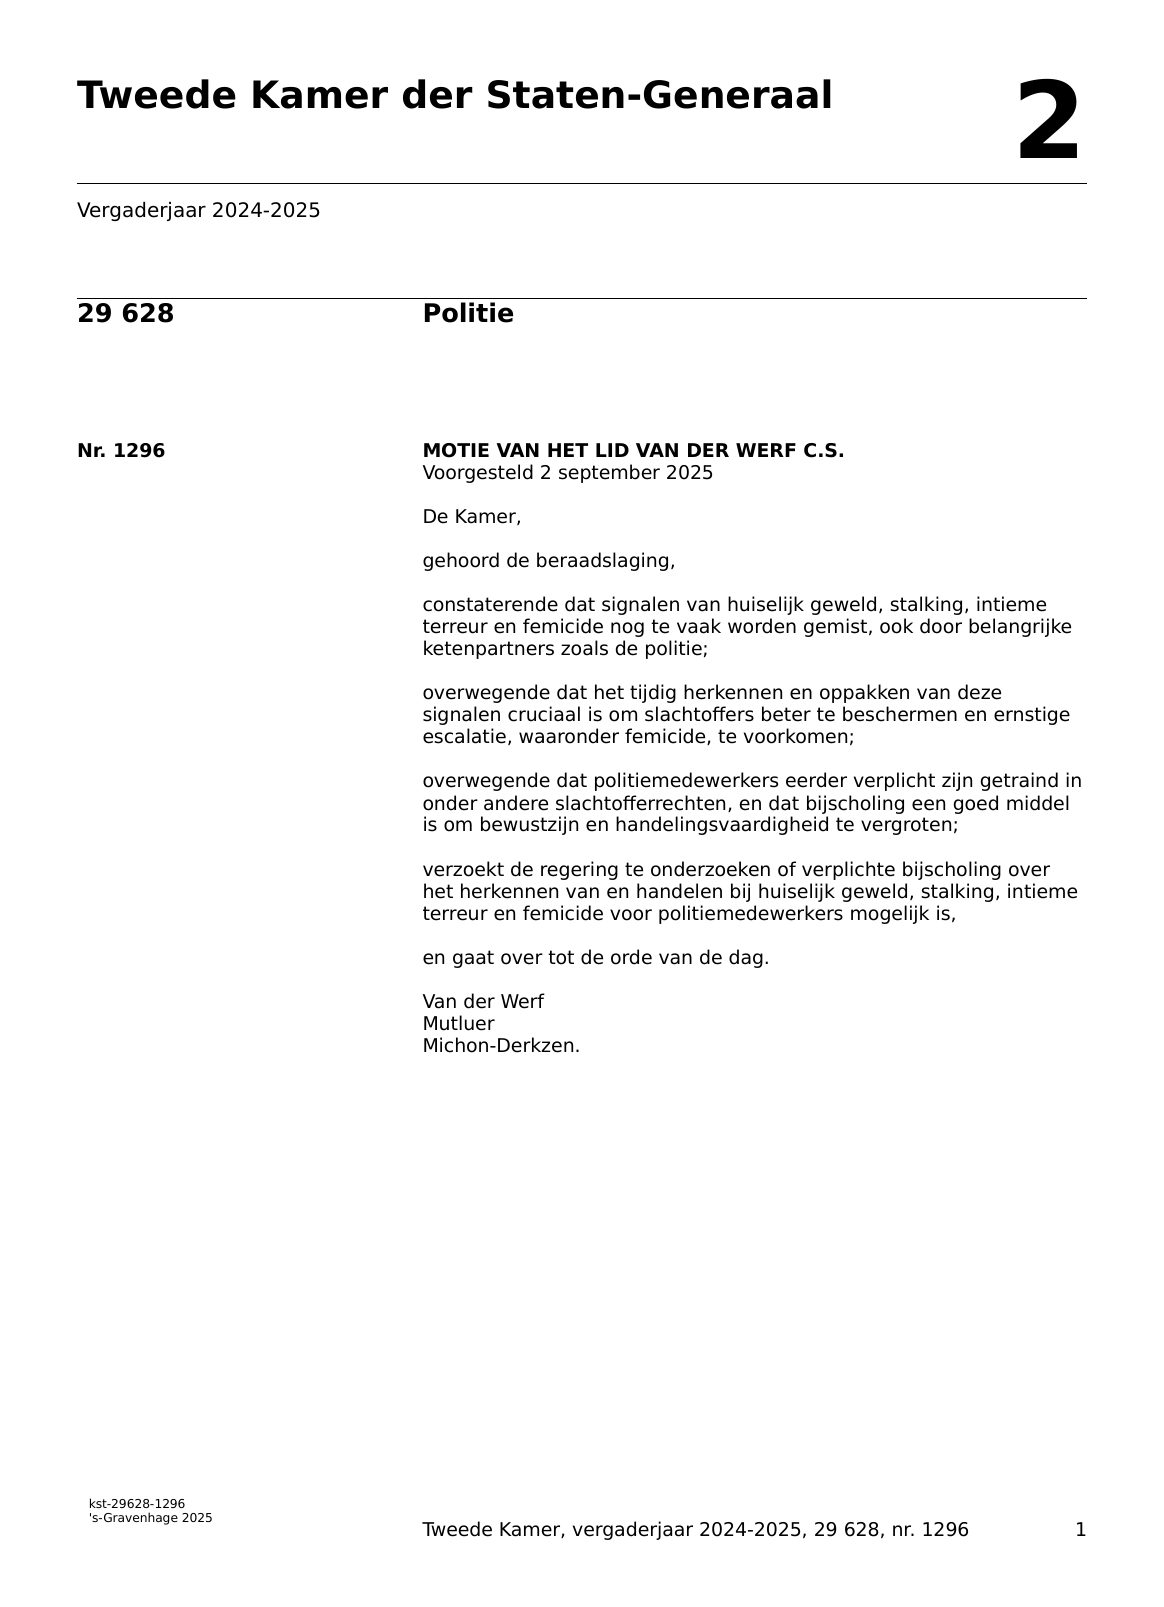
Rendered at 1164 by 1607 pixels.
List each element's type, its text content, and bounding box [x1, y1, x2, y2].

table_header 2 [886, 59, 1087, 183]
text gehoord de beraadslaging, [422, 550, 1087, 572]
table_header Tweede Kamer der Staten-Generaal [77, 59, 886, 183]
text overwegende dat het tijdig herkennen en oppakken van deze signalen cruciaal is om slachtoffers beter te beschermen en ernstige escalatie, waaronder femicide, te voorkomen; [422, 682, 1087, 748]
text De Kamer, [422, 506, 1087, 528]
subtitle 29 628 Politie [77, 299, 1087, 329]
text constaterende dat signalen van huiselijk geweld, stalking, intieme terreur en femicide nog te vaak worden gemist, ook door belangrijke ketenpartners zoals de politie; [422, 594, 1087, 660]
text Voorgesteld 2 september 2025 [422, 462, 1087, 484]
text verzoekt de regering te onderzoeken of verplichte bijscholing over het herkennen van en handelen bij huiselijk geweld, stalking, intieme terreur en femicide voor politiemedewerkers mogelijk is, [422, 858, 1087, 924]
text Michon-Derkzen. [422, 1035, 1087, 1057]
text 's-Gravenhage 2025 [88, 1511, 323, 1525]
subtitle Nr. 1296 MOTIE VAN HET LID VAN DER WERF C.S. [77, 440, 1087, 462]
text Mutluer [422, 1013, 1087, 1035]
text overwegende dat politiemedewerkers eerder verplicht zijn getraind in onder andere slachtofferrechten, en dat bijscholing een goed middel is om bewustzijn en handelingsvaardigheid te vergroten; [422, 770, 1087, 836]
text en gaat over tot de orde van de dag. [422, 947, 1087, 969]
table_cell Vergaderjaar 2024-2025 [77, 184, 1087, 298]
text kst-29628-1296 [88, 1497, 323, 1511]
text Van der Werf [422, 991, 1087, 1013]
